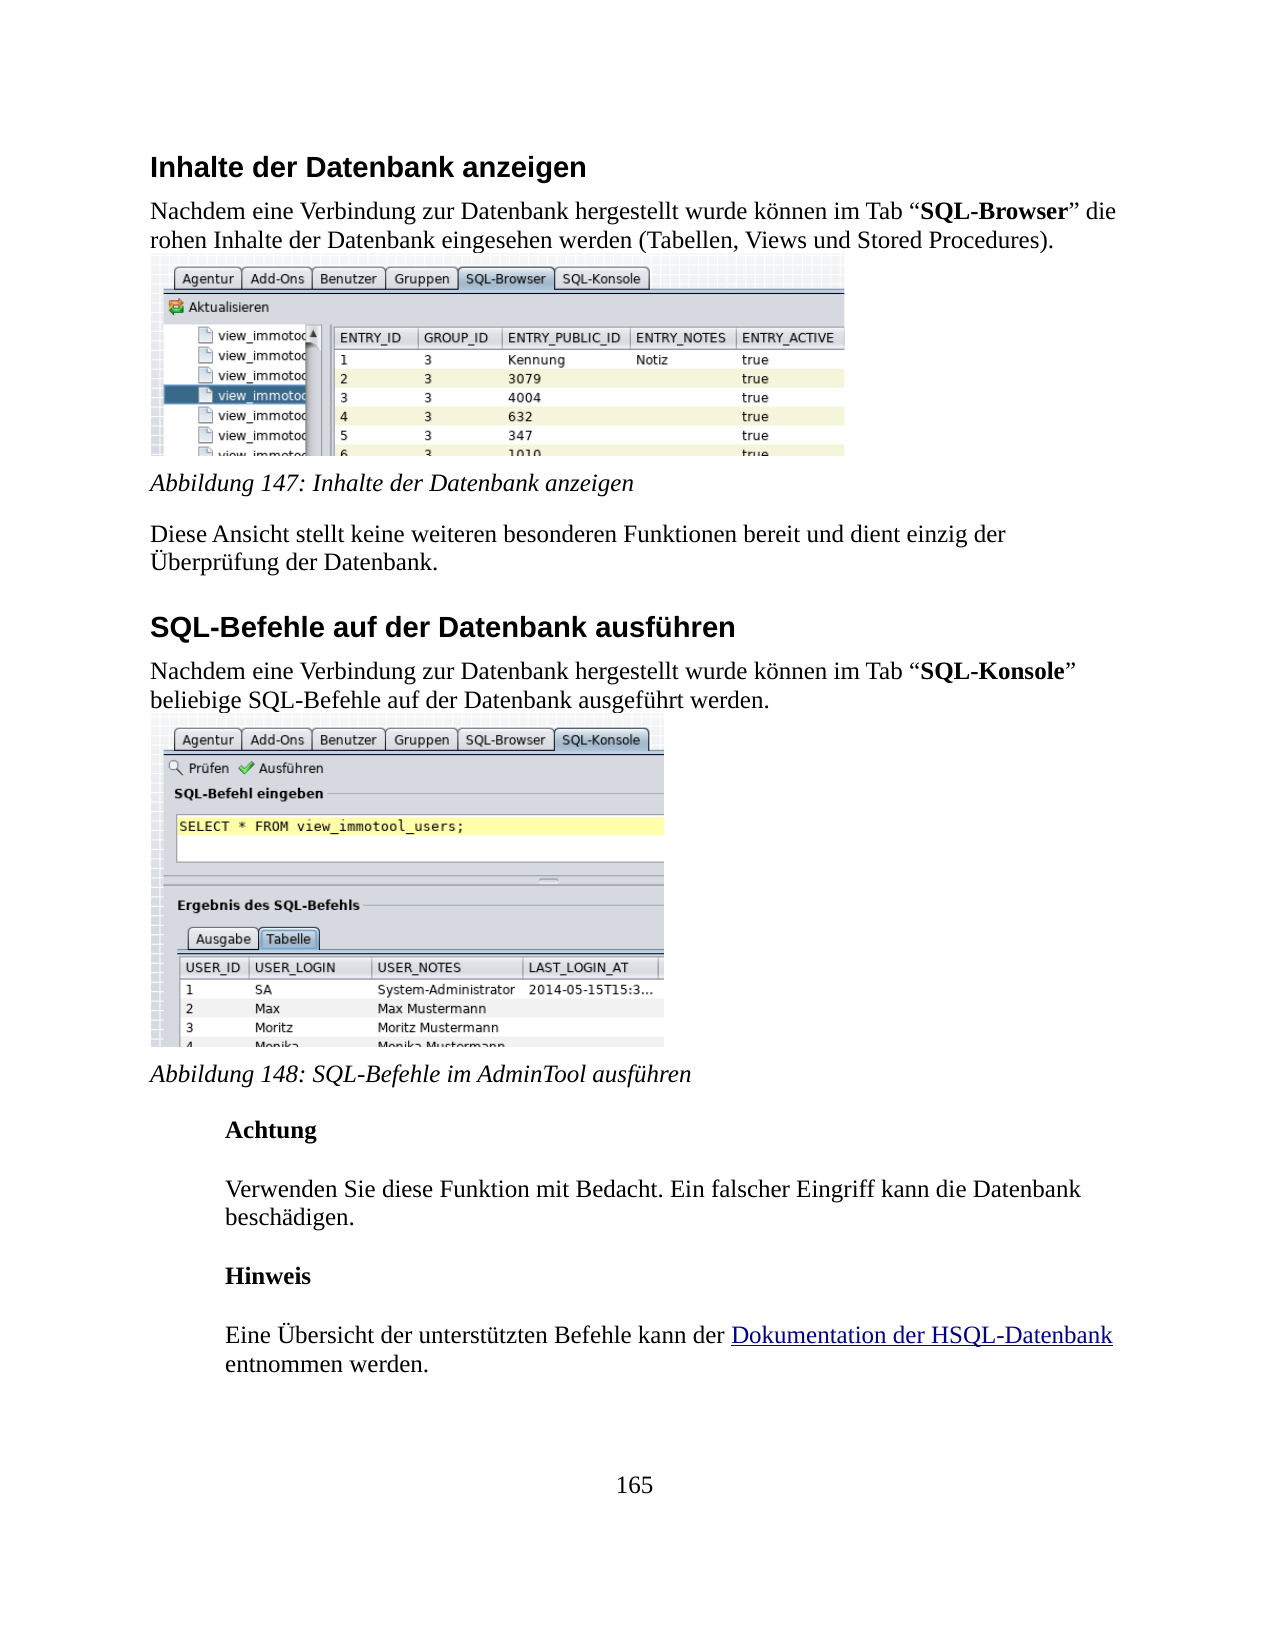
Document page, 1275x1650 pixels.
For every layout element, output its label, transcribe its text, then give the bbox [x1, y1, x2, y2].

picture [150, 713, 664, 1047]
text Verwenden Sie diese Funktion mit Bedacht. Ein falscher Eingriff kann die Datenbank beschädigen. [225, 1174, 1125, 1231]
text Achtung [225, 1115, 1125, 1144]
text Hinweis [225, 1261, 1125, 1290]
text Abbildung 148: SQL-Befehle im AdminTool ausführen [150, 1059, 1125, 1087]
subtitle Inhalte der Datenbank anzeigen [150, 150, 1125, 183]
picture [150, 253, 845, 456]
subtitle SQL-Befehle auf der Datenbank ausführen [150, 610, 1125, 644]
text Nachdem eine Verbindung zur Datenbank hergestellt wurde können im Tab “SQL-Konsole” beliebige SQL-Befehle auf der Datenbank ausgeführt werden. [150, 656, 1125, 714]
text Abbildung 147: Inhalte der Datenbank anzeigen [150, 468, 1125, 497]
text Nachdem eine Verbindung zur Datenbank hergestellt wurde können im Tab “SQL-Browser” die rohen Inhalte der Datenbank eingesehen werden (Tabellen, Views und Stored Procedures). [150, 196, 1125, 253]
text Eine Übersicht der unterstützten Befehle kann der Dokumentation der HSQL-Datenbank entnommen werden. [225, 1320, 1125, 1377]
text Diese Ansicht stellt keine weiteren besonderen Funktionen bereit und dient einzig der Überprüfung der Datenbank. [150, 519, 1125, 576]
